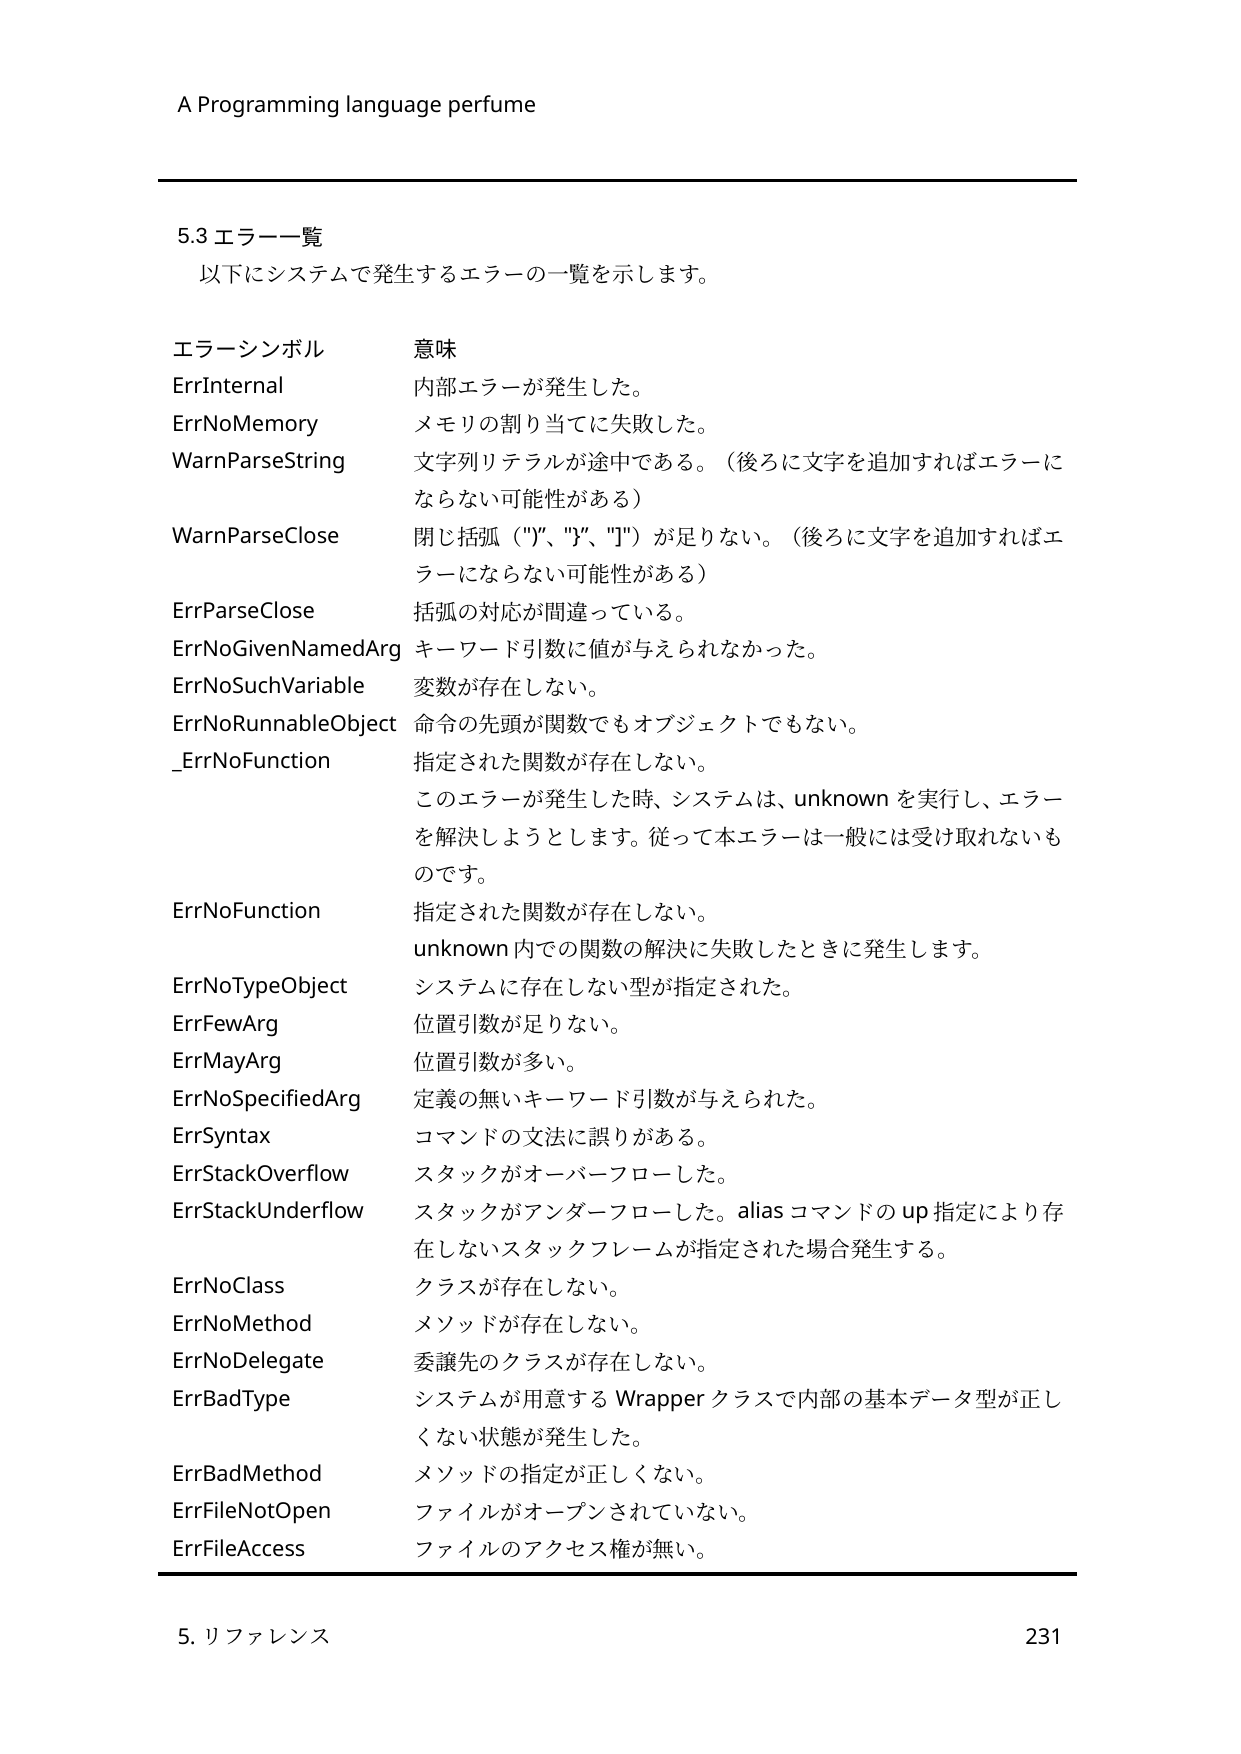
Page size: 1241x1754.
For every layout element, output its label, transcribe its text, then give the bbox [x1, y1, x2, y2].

table_cell メソッドの指定が正しくない。 [413, 1454, 1064, 1492]
table_header 意味 [413, 329, 1064, 367]
table_cell スタックがオーバーフローした。 [413, 1154, 1064, 1192]
text 以下にシステムで発生するエラーの一覧を示します。 [177, 254, 1063, 292]
table_cell ErrNoFunction [172, 892, 413, 967]
table_cell 位置引数が多い。 [413, 1042, 1064, 1079]
table_cell ErrNoSuchVariable [172, 667, 413, 704]
table_cell ErrInternal [172, 367, 413, 404]
table_cell ErrNoSpecifiedArg [172, 1079, 413, 1117]
table_cell スタックがアンダーフローした。aliasコマンドのup指定により存在しないスタックフレームが指定された場合発生する。 [413, 1192, 1064, 1267]
table_cell ErrFileNotOpen [172, 1492, 413, 1529]
table_cell ErrNoMemory [172, 404, 413, 442]
table_cell システムが用意するWrapperクラスで内部の基本データ型が正しくない状態が発生した。 [413, 1379, 1064, 1454]
table_cell ErrStackOverflow [172, 1154, 413, 1192]
table_cell 閉じ括弧（")”、"}”、"]"）が足りない。（後ろに文字を追加すればエラーにならない可能性がある） [413, 517, 1064, 592]
table_cell _ErrNoFunction [172, 742, 413, 892]
table_cell 定義の無いキーワード引数が与えられた。 [413, 1079, 1064, 1117]
table_cell ErrMayArg [172, 1042, 413, 1079]
table_cell ErrNoClass [172, 1267, 413, 1304]
table_cell 文字列リテラルが途中である。（後ろに文字を追加すればエラーにならない可能性がある） [413, 442, 1064, 517]
table_cell メモリの割り当てに失敗した。 [413, 404, 1064, 442]
table_cell ErrStackUnderflow [172, 1192, 413, 1267]
table_cell ErrBadType [172, 1379, 413, 1454]
table_cell ErrNoRunnableObject [172, 704, 413, 742]
table_cell ErrSyntax [172, 1117, 413, 1154]
table_cell 指定された関数が存在しない。 unknown内での関数の解決に失敗したときに発生します。 [413, 892, 1064, 967]
table_cell システムに存在しない型が指定された。 [413, 967, 1064, 1004]
table_cell 内部エラーが発生した。 [413, 367, 1064, 404]
subtitle 5.3 エラー一覧 [177, 217, 1063, 254]
table_cell 指定された関数が存在しない。 このエラーが発生した時、システムは、unknown を実行し、エラーを解決しようとします。従って本エラーは一般には受け取れないものです。 [413, 742, 1064, 892]
table_cell ファイルがオープンされていない。 [413, 1492, 1064, 1529]
table_cell WarnParseClose [172, 517, 413, 592]
table_cell ファイルのアクセス権が無い。 [413, 1529, 1064, 1567]
table_cell WarnParseString [172, 442, 413, 517]
table_cell ErrNoGivenNamedArg [172, 629, 413, 667]
table_cell ErrNoTypeObject [172, 967, 413, 1004]
table_cell ErrNoMethod [172, 1304, 413, 1342]
table_cell 変数が存在しない。 [413, 667, 1064, 704]
table_cell 委譲先のクラスが存在しない。 [413, 1342, 1064, 1379]
table_cell 括弧の対応が間違っている。 [413, 592, 1064, 629]
table_cell ErrNoDelegate [172, 1342, 413, 1379]
table_cell ErrFileAccess [172, 1529, 413, 1567]
table_header エラーシンボル [172, 329, 413, 367]
table_cell キーワード引数に値が与えられなかった。 [413, 629, 1064, 667]
table_cell メソッドが存在しない。 [413, 1304, 1064, 1342]
table_cell ErrFewArg [172, 1004, 413, 1042]
table_cell クラスが存在しない。 [413, 1267, 1064, 1304]
table_cell ErrParseClose [172, 592, 413, 629]
table_cell コマンドの文法に誤りがある。 [413, 1117, 1064, 1154]
table_cell ErrBadMethod [172, 1454, 413, 1492]
table_cell 位置引数が足りない。 [413, 1004, 1064, 1042]
table_cell 命令の先頭が関数でもオブジェクトでもない。 [413, 704, 1064, 742]
